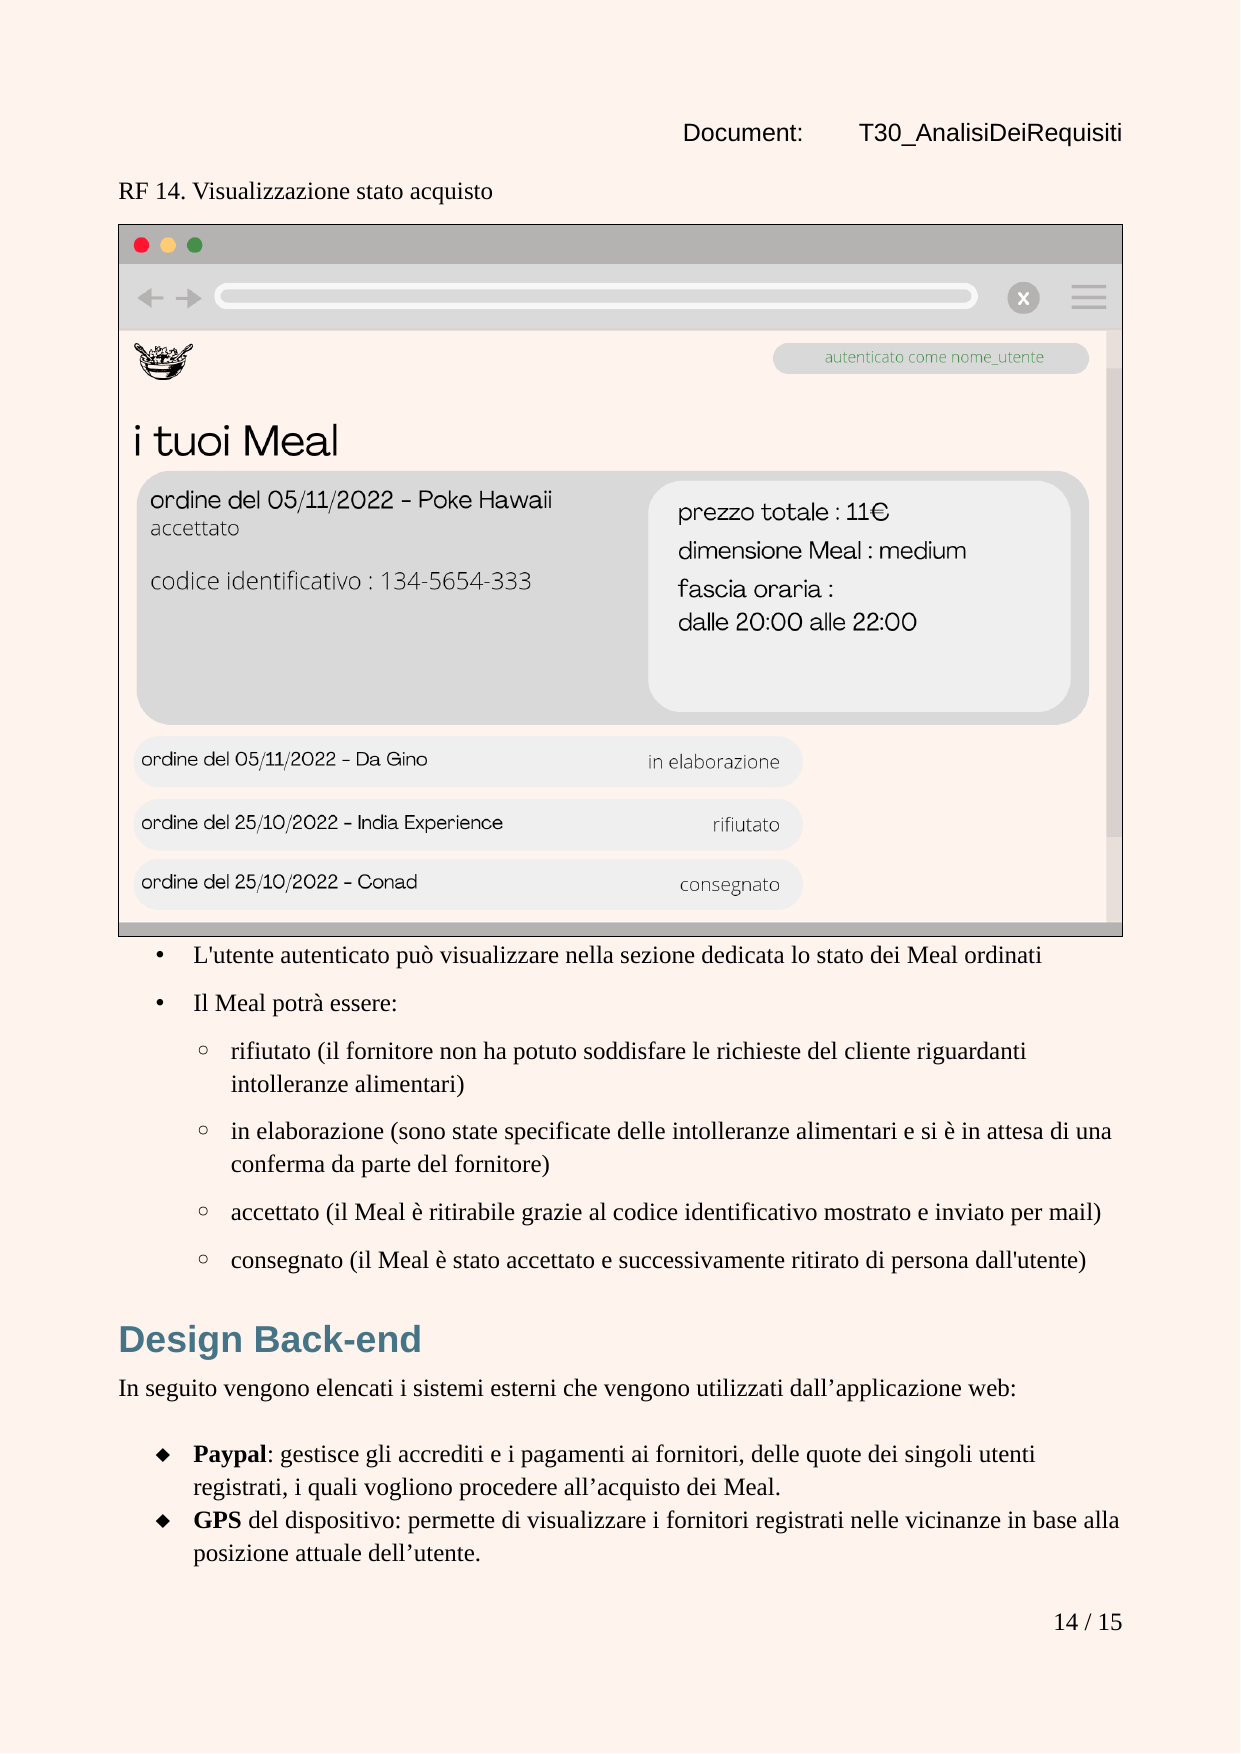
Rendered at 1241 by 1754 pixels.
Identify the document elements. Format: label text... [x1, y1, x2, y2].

list in elaborazione (sono state specificate delle intolleranze alimentari e si è in attesa di una conferma da parte del fornitore) [193, 1116, 1122, 1178]
list accettato (il Meal è ritirabile grazie al codice identificativo mostrato e inviato per mail) [193, 1197, 1122, 1226]
subtitle Design Back-end [118, 1317, 1122, 1360]
list consegnato (il Meal è stato accettato e successivamente ritirato di persona dall'utente) [193, 1245, 1122, 1273]
text RF 14. Visualizzazione stato acquisto [118, 176, 1122, 205]
picture [119, 225, 1122, 936]
list rifiutato (il fornitore non ha potuto soddisfare le richieste del cliente riguardanti intolleranze alimentari) [193, 1036, 1122, 1098]
list Il Meal potrà essere: [156, 988, 1122, 1017]
list Paypal: gestisce gli accrediti e i pagamenti ai fornitori, delle quote dei singoli utenti registrati, i quali vogliono procedere all’acquisto dei Meal. [156, 1439, 1122, 1501]
list GPS del dispositivo: permette di visualizzare i fornitori registrati nelle vicinanze in base alla posizione attuale dell’utente. [156, 1505, 1122, 1567]
list L'utente autenticato può visualizzare nella sezione dedicata lo stato dei Meal ordinati [156, 937, 1122, 969]
text In seguito vengono elencati i sistemi esterni che vengono utilizzati dall’applicazione web: [118, 1373, 1122, 1402]
